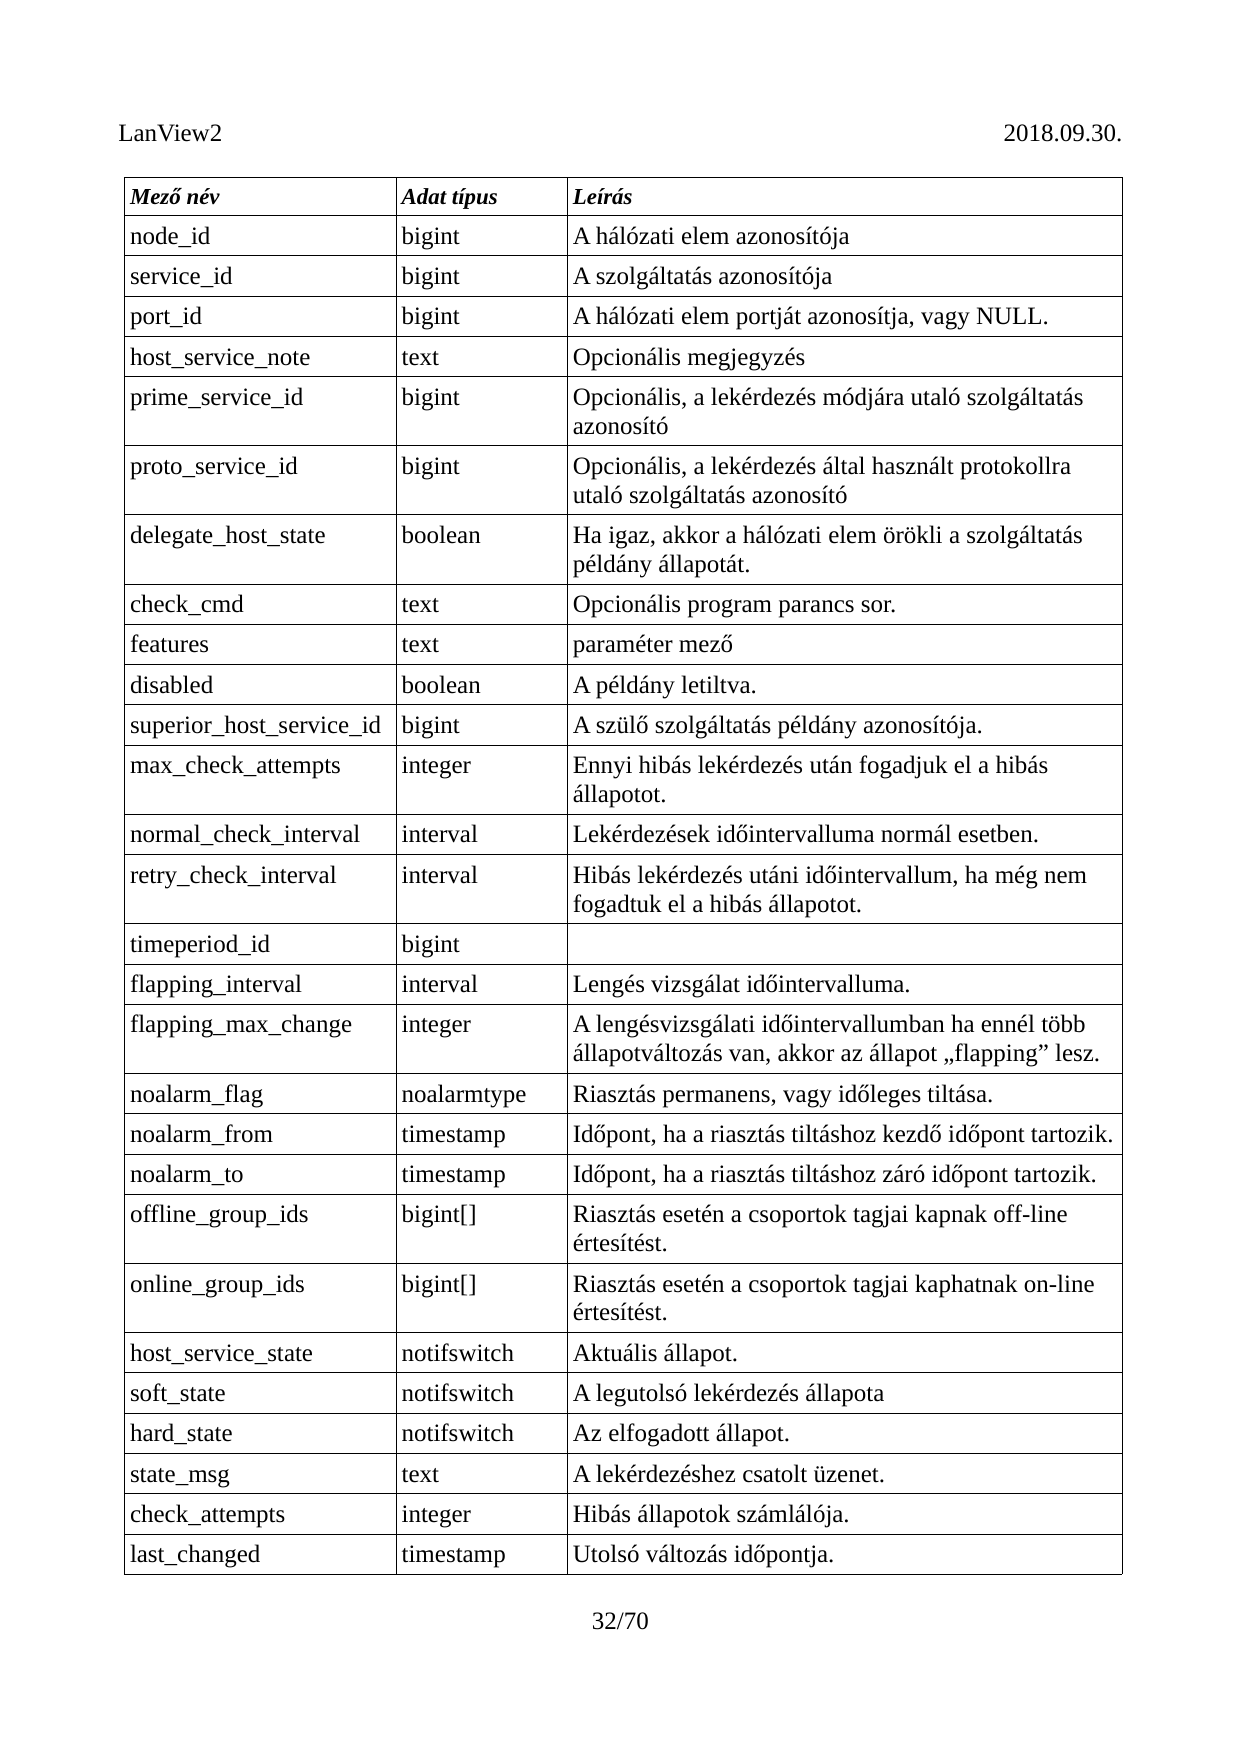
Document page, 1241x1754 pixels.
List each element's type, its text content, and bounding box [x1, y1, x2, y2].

table_cell Az elfogadott állapot. [568, 1414, 1122, 1453]
table_cell boolean [397, 665, 567, 704]
table_cell disabled [125, 665, 396, 704]
table_cell timestamp [397, 1114, 567, 1153]
table_cell features [125, 625, 396, 664]
table_cell timestamp [397, 1535, 567, 1574]
table_cell delegate_host_state [125, 515, 396, 583]
table_cell Riasztás permanens, vagy időleges tiltása. [568, 1074, 1122, 1113]
table_cell host_service_state [125, 1333, 396, 1372]
table_cell Riasztás esetén a csoportok tagjai kapnak off-line értesítést. [568, 1195, 1122, 1263]
table_cell bigint [397, 297, 567, 336]
table_cell Lekérdezések időintervalluma normál esetben. [568, 815, 1122, 854]
table_cell noalarmtype [397, 1074, 567, 1113]
table_cell A szolgáltatás azonosítója [568, 256, 1122, 296]
table_cell timestamp [397, 1155, 567, 1194]
table_cell text [397, 1454, 567, 1493]
table_cell online_group_ids [125, 1264, 396, 1332]
table_cell text [397, 625, 567, 664]
table_cell text [397, 585, 567, 624]
table_cell bigint [397, 256, 567, 296]
table_cell noalarm_flag [125, 1074, 396, 1113]
table_cell A hálózati elem azonosítója [568, 216, 1122, 255]
table_cell boolean [397, 515, 567, 583]
table_cell prime_service_id [125, 377, 396, 445]
table_cell Opcionális program parancs sor. [568, 585, 1122, 624]
table_cell integer [397, 1005, 567, 1073]
table_cell soft_state [125, 1373, 396, 1412]
table_cell state_msg [125, 1454, 396, 1493]
table_cell retry_check_interval [125, 855, 396, 923]
table_cell bigint[] [397, 1264, 567, 1332]
table_cell normal_check_interval [125, 815, 396, 854]
table_cell Ennyi hibás lekérdezés után fogadjuk el a hibás állapotot. [568, 746, 1122, 814]
table_cell proto_service_id [125, 446, 396, 514]
table_cell interval [397, 815, 567, 854]
table_cell Aktuális állapot. [568, 1333, 1122, 1372]
table_cell Opcionális, a lekérdezés módjára utaló szolgáltatás azonosító [568, 377, 1122, 445]
table_cell Ha igaz, akkor a hálózati elem örökli a szolgáltatás példány állapotát. [568, 515, 1122, 583]
table_cell offline_group_ids [125, 1195, 396, 1263]
table_header Mező név [125, 178, 396, 215]
table_cell text [397, 337, 567, 376]
table_cell notifswitch [397, 1373, 567, 1412]
table_cell Hibás lekérdezés utáni időintervallum, ha még nem fogadtuk el a hibás állapotot. [568, 855, 1122, 923]
table_cell flapping_max_change [125, 1005, 396, 1073]
table_cell Opcionális, a lekérdezés által használt protokollra utaló szolgáltatás azonosító [568, 446, 1122, 514]
table_cell Utolsó változás időpontja. [568, 1535, 1122, 1574]
table_cell A lengésvizsgálati időintervallumban ha ennél több állapotváltozás van, akkor az állapot „flapping” lesz. [568, 1005, 1122, 1073]
table_cell max_check_attempts [125, 746, 396, 814]
table_cell service_id [125, 256, 396, 296]
table_cell notifswitch [397, 1333, 567, 1372]
table_cell bigint [397, 446, 567, 514]
table_cell bigint [397, 705, 567, 745]
table_cell bigint [397, 377, 567, 445]
table_cell A lekérdezéshez csatolt üzenet. [568, 1454, 1122, 1493]
table_cell integer [397, 746, 567, 814]
table_cell bigint[] [397, 1195, 567, 1263]
table_cell port_id [125, 297, 396, 336]
table_cell superior_host_service_id [125, 705, 396, 745]
table_cell node_id [125, 216, 396, 255]
table_cell Időpont, ha a riasztás tiltáshoz kezdő időpont tartozik. [568, 1114, 1122, 1153]
table_cell Hibás állapotok számlálója. [568, 1494, 1122, 1533]
table_cell check_attempts [125, 1494, 396, 1533]
table_cell A hálózati elem portját azonosítja, vagy NULL. [568, 297, 1122, 336]
table_cell Opcionális megjegyzés [568, 337, 1122, 376]
table_cell Riasztás esetén a csoportok tagjai kaphatnak on-line értesítést. [568, 1264, 1122, 1332]
table_cell Időpont, ha a riasztás tiltáshoz záró időpont tartozik. [568, 1155, 1122, 1194]
table_header Adat típus [397, 178, 567, 215]
table_cell noalarm_to [125, 1155, 396, 1194]
table_header Leírás [568, 178, 1122, 215]
table_cell hard_state [125, 1414, 396, 1453]
table_cell noalarm_from [125, 1114, 396, 1153]
table_cell notifswitch [397, 1414, 567, 1453]
table_cell Lengés vizsgálat időintervalluma. [568, 965, 1122, 1004]
table_cell timeperiod_id [125, 924, 396, 963]
table_cell bigint [397, 216, 567, 255]
table_cell host_service_note [125, 337, 396, 376]
table_cell interval [397, 965, 567, 1004]
table_cell A szülő szolgáltatás példány azonosítója. [568, 705, 1122, 745]
table_cell A példány letiltva. [568, 665, 1122, 704]
table_cell integer [397, 1494, 567, 1533]
table_cell last_changed [125, 1535, 396, 1574]
table_cell [568, 924, 1122, 963]
table_cell interval [397, 855, 567, 923]
table_cell A legutolsó lekérdezés állapota [568, 1373, 1122, 1412]
table_cell check_cmd [125, 585, 396, 624]
table_cell bigint [397, 924, 567, 963]
table_cell paraméter mező [568, 625, 1122, 664]
table_cell flapping_interval [125, 965, 396, 1004]
